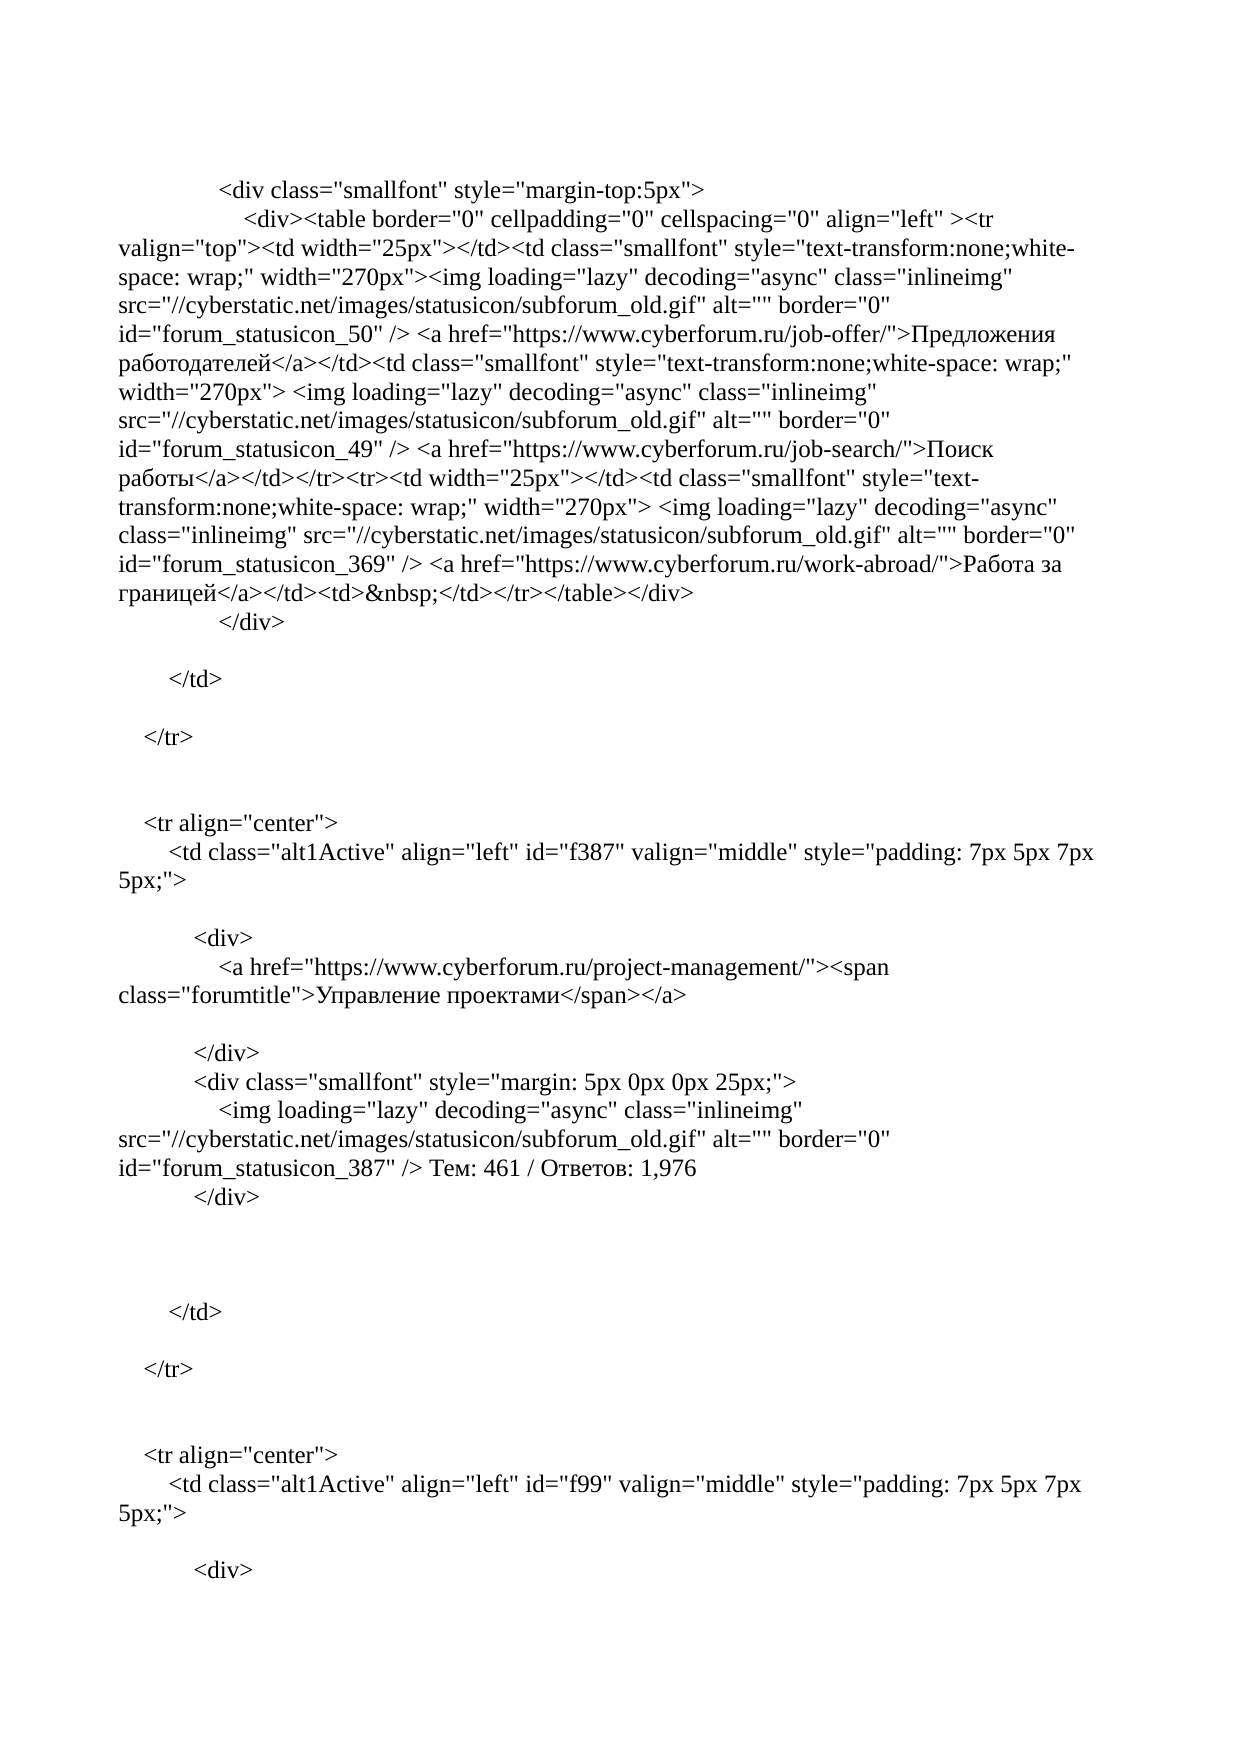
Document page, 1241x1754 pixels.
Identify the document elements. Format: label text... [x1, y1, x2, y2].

text <div> [118, 923, 1122, 952]
text <div> [118, 1556, 1122, 1584]
text <tr align="center"> [118, 808, 1122, 837]
text <div class="smallfont" style="margin: 5px 0px 0px 25px;"> [118, 1067, 1122, 1096]
text <td class="alt1Active" align="left" id="f387" valign="middle" style="padding: 7px 5px 7px 5px;"> [118, 837, 1122, 894]
text </div> [118, 1182, 1122, 1211]
text <div><table border="0" cellpadding="0" cellspacing="0" align="left" ><tr valign="top"><td width="25px"></td><td class="smallfont" style="text-transform:none;white-space: wrap;" width="270px"><img loading="lazy" decoding="async" class="inlineimg" src="//cyberstatic.net/images/statusicon/subforum_old.gif" alt="" border="0" id="forum_statusicon_50" /> <a href="https://www.cyberforum.ru/job-offer/">Предложения работодателей</a></td><td class="smallfont" style="text-transform:none;white-space: wrap;" width="270px"> <img loading="lazy" decoding="async" class="inlineimg" src="//cyberstatic.net/images/statusicon/subforum_old.gif" alt="" border="0" id="forum_statusicon_49" /> <a href="https://www.cyberforum.ru/job-search/">Поиск работы</a></td></tr><tr><td width="25px"></td><td class="smallfont" style="text-transform:none;white-space: wrap;" width="270px"> <img loading="lazy" decoding="async" class="inlineimg" src="//cyberstatic.net/images/statusicon/subforum_old.gif" alt="" border="0" id="forum_statusicon_369" /> <a href="https://www.cyberforum.ru/work-abroad/">Работа за границей</a></td><td>&nbsp;</td></tr></table></div> [118, 204, 1122, 607]
text <tr align="center"> [118, 1441, 1122, 1469]
text </tr> [118, 1354, 1122, 1383]
text <div class="smallfont" style="margin-top:5px"> [118, 176, 1122, 204]
text </tr> [118, 722, 1122, 751]
text </div> [118, 607, 1122, 636]
text </div> [118, 1038, 1122, 1067]
text <img loading="lazy" decoding="async" class="inlineimg" src="//cyberstatic.net/images/statusicon/subforum_old.gif" alt="" border="0" id="forum_statusicon_387" /> Тем: 461 / Ответов: 1,976 [118, 1096, 1122, 1182]
text <td class="alt1Active" align="left" id="f99" valign="middle" style="padding: 7px 5px 7px 5px;"> [118, 1469, 1122, 1527]
text </td> [118, 664, 1122, 693]
text <a href="https://www.cyberforum.ru/project-management/"><span class="forumtitle">Управление проектами</span></a> [118, 952, 1122, 1009]
text </td> [118, 1297, 1122, 1326]
